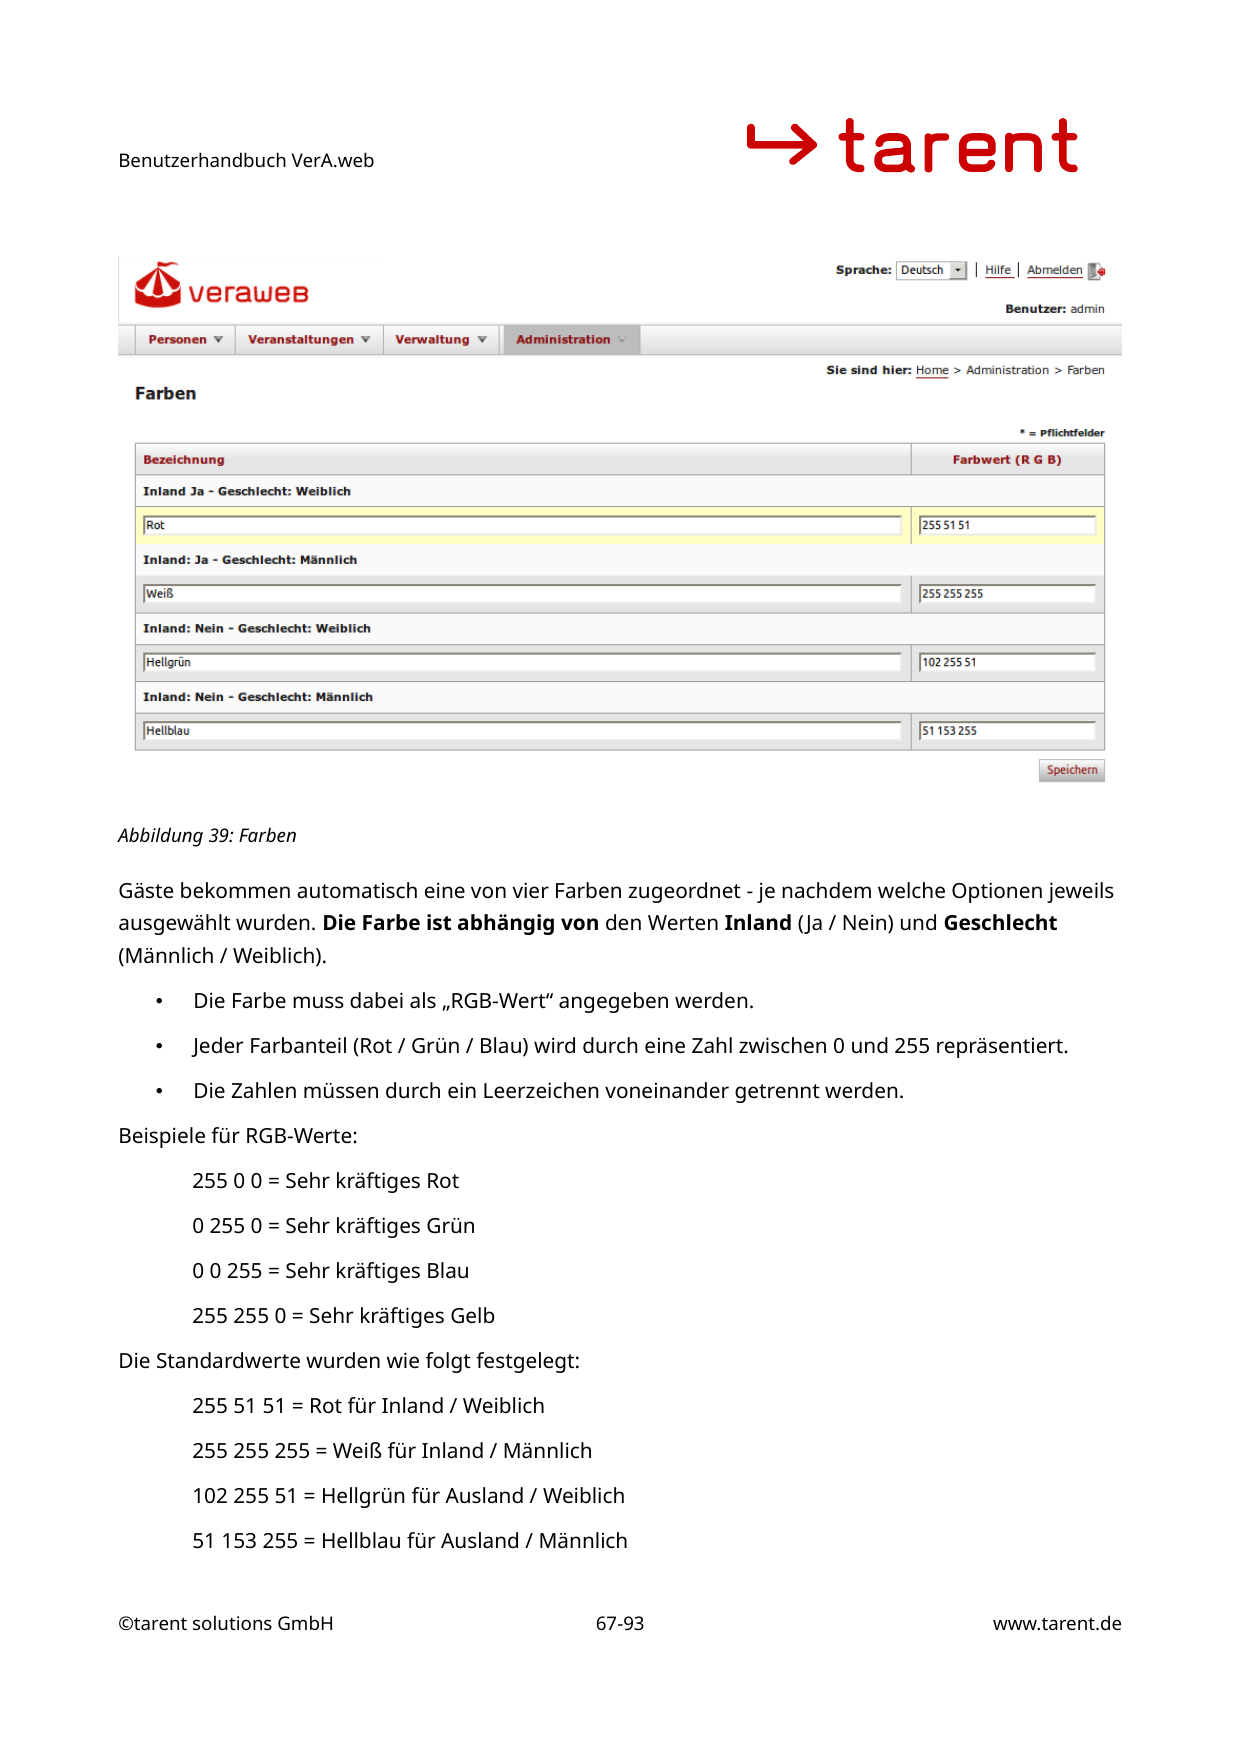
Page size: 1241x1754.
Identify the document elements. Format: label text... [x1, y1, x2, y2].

text 255 255 255 = Weiß für Inland / Männlich [118, 1436, 1122, 1464]
text [118, 232, 1122, 256]
text Gäste bekommen automatisch eine von vier Farben zugeordnet - je nachdem welche Optionen jeweils ausgewählt wurden. Die Farbe ist abhängig von den Werten Inland (Ja / Nein) und Geschlecht (Männlich / Weiblich). [118, 848, 1122, 969]
picture [118, 256, 1122, 796]
list Die Zahlen müssen durch ein Leerzeichen voneinander getrennt werden. [156, 1076, 1122, 1104]
text 102 255 51 = Hellgrün für Ausland / Weiblich [118, 1481, 1122, 1509]
text 255 51 51 = Rot für Inland / Weiblich [118, 1391, 1122, 1419]
text 255 0 0 = Sehr kräftiges Rot [118, 1166, 1122, 1194]
text 0 255 0 = Sehr kräftiges Grün [118, 1211, 1122, 1239]
text Beispiele für RGB-Werte: [118, 1121, 1122, 1149]
text Abbildung 39: Farben [118, 796, 1122, 848]
list Die Farbe muss dabei als „RGB-Wert“ angegeben werden. [156, 986, 1122, 1014]
text Die Standardwerte wurden wie folgt festgelegt: [118, 1346, 1122, 1374]
text 255 255 0 = Sehr kräftiges Gelb [118, 1301, 1122, 1329]
text 0 0 255 = Sehr kräftiges Blau [118, 1256, 1122, 1284]
list Jeder Farbanteil (Rot / Grün / Blau) wird durch eine Zahl zwischen 0 und 255 repräsentiert. [156, 1031, 1122, 1059]
text 51 153 255 = Hellblau für Ausland / Männlich [118, 1526, 1122, 1554]
